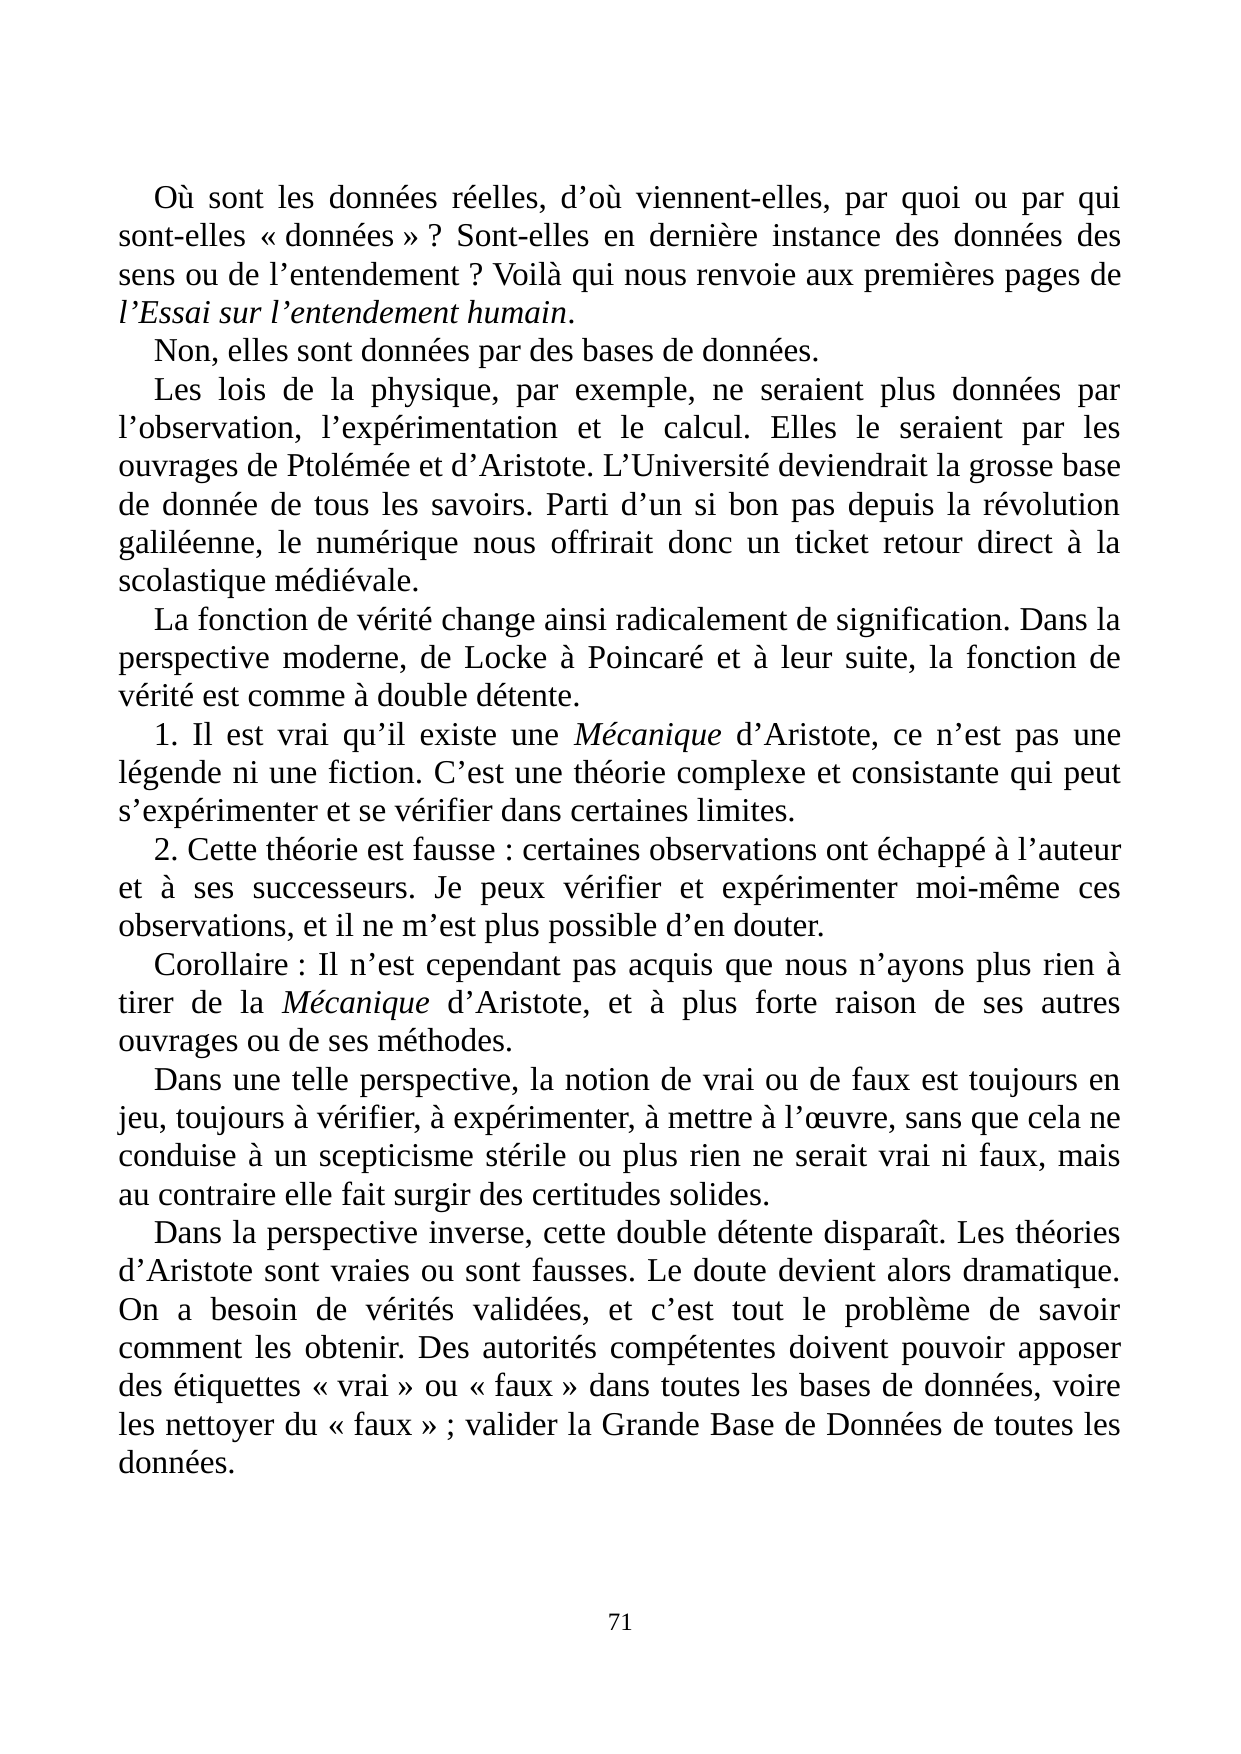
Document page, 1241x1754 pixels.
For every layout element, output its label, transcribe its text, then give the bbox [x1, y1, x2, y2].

text Dans la perspective inverse, cette double détente disparaît. Les théories d’Aristote sont vraies ou sont fausses. Le doute devient alors dramatique. On a besoin de vérités validées, et c’est tout le problème de savoir comment les obtenir. Des autorités compétentes doivent pouvoir apposer des étiquettes « vrai » ou « faux » dans toutes les bases de données, voire les nettoyer du « faux » ; valider la Grande Base de Données de toutes les données. [118, 1212, 1122, 1480]
text Non, elles sont données par des bases de données. [118, 330, 1122, 369]
text La fonction de vérité change ainsi radicalement de signification. Dans la perspective moderne, de Locke à Poincaré et à leur suite, la fonction de vérité est comme à double détente. [118, 599, 1122, 714]
text Corollaire : Il n’est cependant pas acquis que nous n’ayons plus rien à tirer de la Mécanique d’Aristote, et à plus forte raison de ses autres ouvrages ou de ses méthodes. [118, 944, 1122, 1059]
text 2. Cette théorie est fausse : certaines observations ont échappé à l’auteur et à ses successeurs. Je peux vérifier et expérimenter moi-même ces observations, et il ne m’est plus possible d’en douter. [118, 829, 1122, 944]
text Où sont les données réelles, d’où viennent-elles, par quoi ou par qui sont-elles « données » ? Sont-elles en dernière instance des données des sens ou de l’entendement ? Voilà qui nous renvoie aux premières pages de l’Essai sur l’entendement humain. [118, 177, 1122, 330]
text 1. Il est vrai qu’il existe une Mécanique d’Aristote, ce n’est pas une légende ni une fiction. C’est une théorie complexe et consistante qui peut s’expérimenter et se vérifier dans certaines limites. [118, 714, 1122, 829]
text Les lois de la physique, par exemple, ne seraient plus données par l’observation, l’expérimentation et le calcul. Elles le seraient par les ouvrages de Ptolémée et d’Aristote. L’Université deviendrait la grosse base de donnée de tous les savoirs. Parti d’un si bon pas depuis la révolution galiléenne, le numérique nous offrirait donc un ticket retour direct à la scolastique médiévale. [118, 369, 1122, 599]
text Dans une telle perspective, la notion de vrai ou de faux est toujours en jeu, toujours à vérifier, à expérimenter, à mettre à l’œuvre, sans que cela ne conduise à un scepticisme stérile ou plus rien ne serait vrai ni faux, mais au contraire elle fait surgir des certitudes solides. [118, 1059, 1122, 1212]
